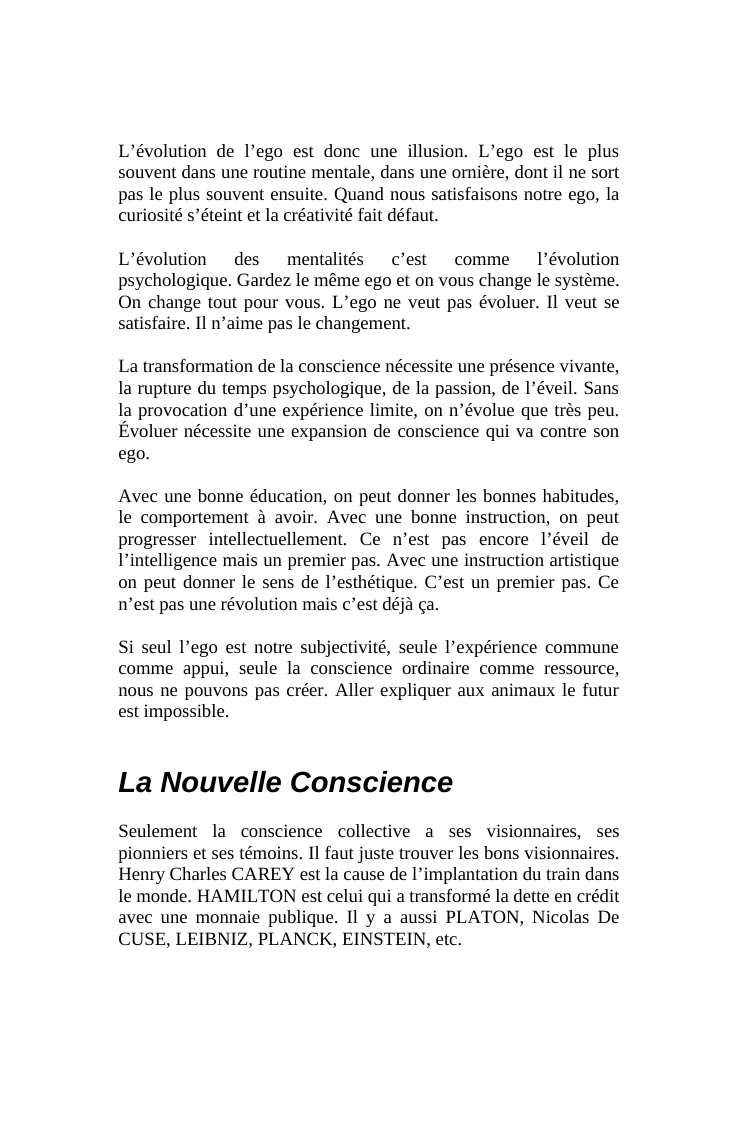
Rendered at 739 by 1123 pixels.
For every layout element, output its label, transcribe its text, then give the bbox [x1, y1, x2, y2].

text L’évolution des mentalités c’est comme l’évolution psychologique. Gardez le même ego et on vous change le système. On change tout pour vous. L’ego ne veut pas évoluer. Il veut se satisfaire. Il n’aime pas le changement. [118, 247, 620, 334]
text La transformation de la conscience nécessite une présence vivante, la rupture du temps psychologique, de la passion, de l’éveil. Sans la provocation d’une expérience limite, on n’évolue que très peu. Évoluer nécessite une expansion de conscience qui va contre son ego. [118, 355, 620, 463]
text Seulement la conscience collective a ses visionnaires, ses pionniers et ses témoins. Il faut juste trouver les bons visionnaires. Henry Charles CAREY est la cause de l’implantation du train dans le monde. HAMILTON est celui qui a transformé la dette en crédit avec une monnaie publique. Il y a aussi PLATON, Nicolas De CUSE, LEIBNIZ, PLANCK, EINSTEIN, etc. [118, 820, 620, 949]
text Si seul l’ego est notre subjectivité, seule l’expérience commune comme appui, seule la conscience ordinaire comme ressource, nous ne pouvons pas créer. Aller expliquer aux animaux le futur est impossible. [118, 636, 620, 722]
subtitle La Nouvelle Conscience [118, 765, 620, 798]
text L’évolution de l’ego est donc une illusion. L’ego est le plus souvent dans une routine mentale, dans une ornière, dont il ne sort pas le plus souvent ensuite. Quand nous satisfaisons notre ego, la curiosité s’éteint et la créativité fait défaut. [118, 140, 620, 226]
text Avec une bonne éducation, on peut donner les bonnes habitudes, le comportement à avoir. Avec une bonne instruction, on peut progresser intellectuellement. Ce n’est pas encore l’éveil de l’intelligence mais un premier pas. Avec une instruction artistique on peut donner le sens de l’esthétique. C’est un premier pas. Ce n’est pas une révolution mais c’est déjà ça. [118, 485, 620, 614]
